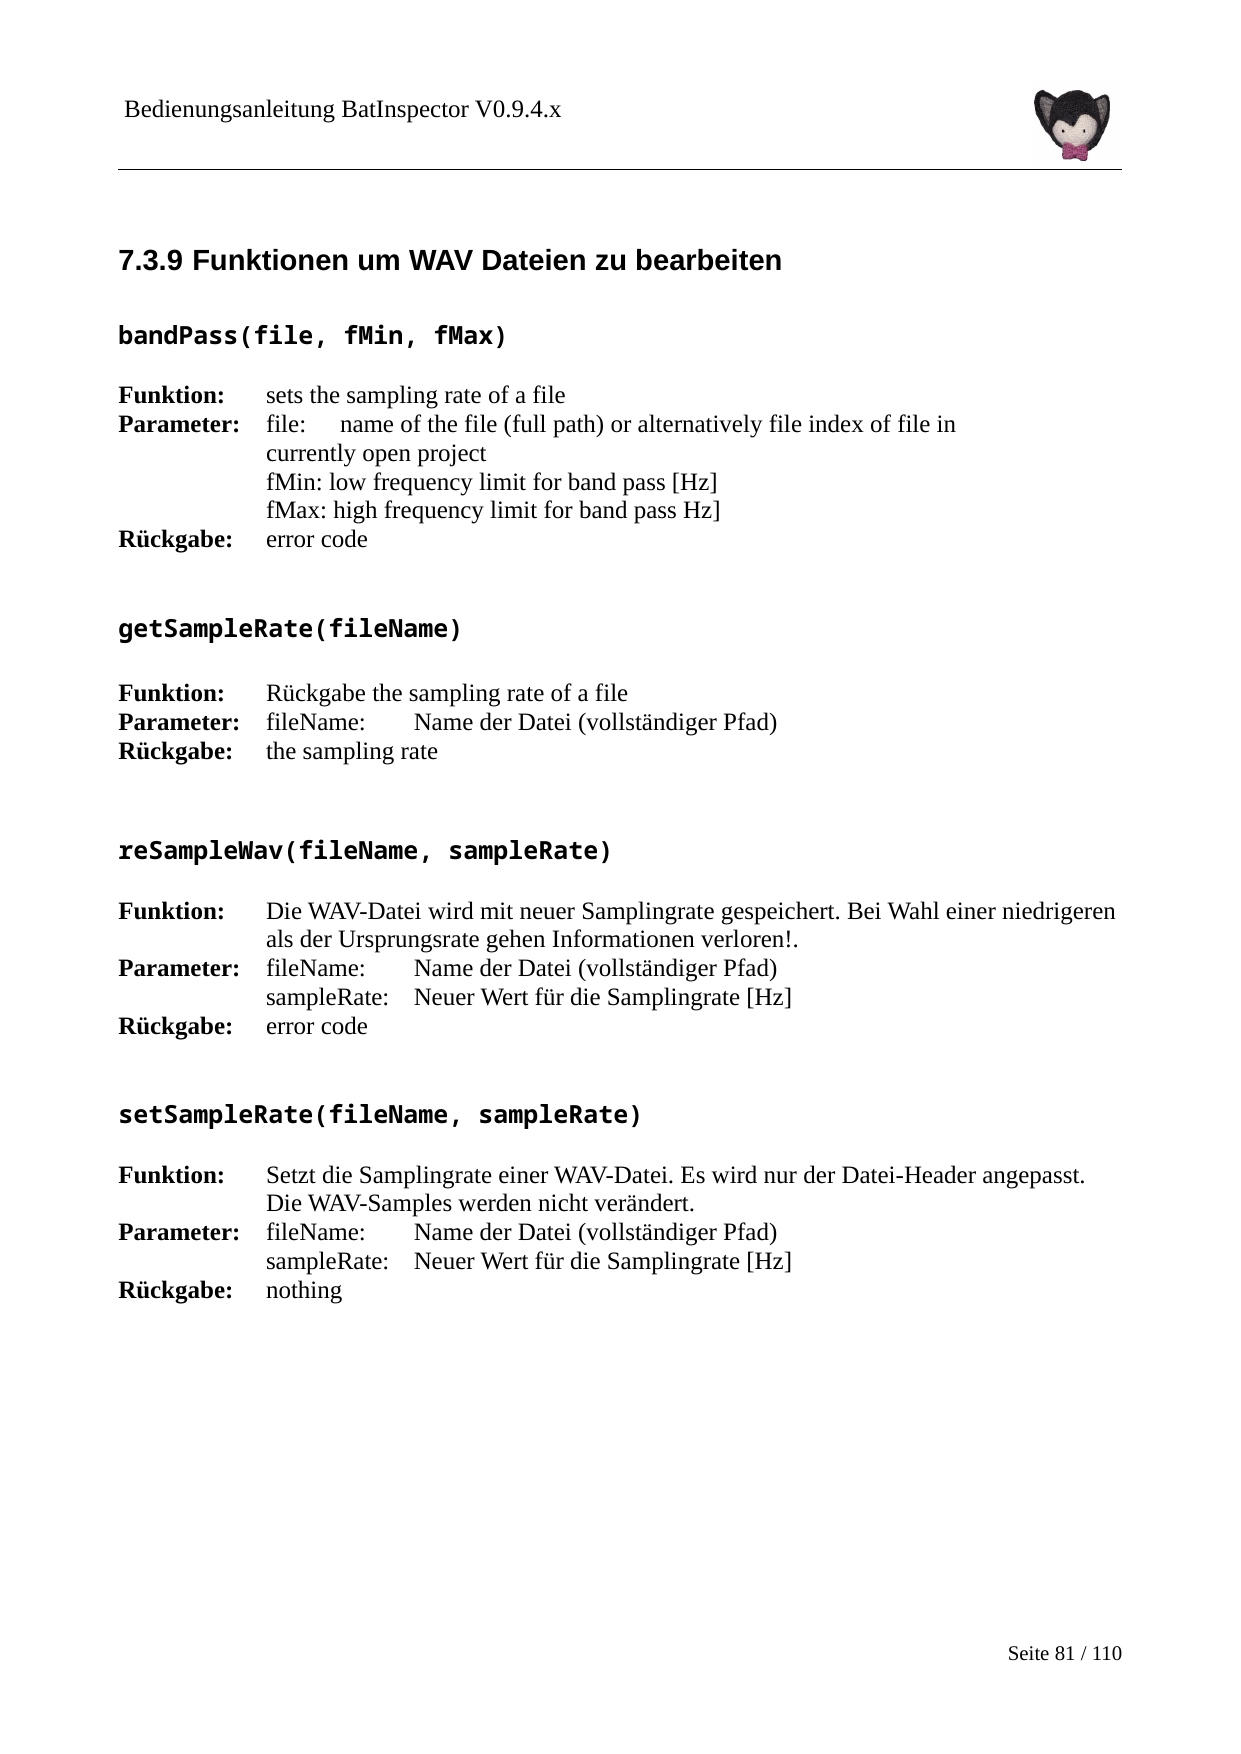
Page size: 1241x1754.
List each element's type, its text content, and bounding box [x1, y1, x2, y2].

text Funktion: Rückgabe the sampling rate of a file [118, 678, 1122, 707]
text bandPass(file, fMin, fMax) [118, 318, 1122, 352]
text Funktion: sets the sampling rate of a file [118, 380, 1122, 409]
text getSampleRate(fileName) [118, 610, 1122, 644]
text Funktion: Setzt die Samplingrate einer WAV-Datei. Es wird nur der Datei-Header angepasst. Die WAV-Samples werden nicht verändert. [118, 1160, 1122, 1217]
picture [1030, 80, 1119, 169]
text Parameter: fileName: Name der Datei (vollständiger Pfad) sampleRate: Neuer Wert für die Samplingrate [Hz] [118, 953, 1122, 1011]
text reSampleWav(fileName, sampleRate) [118, 833, 1122, 867]
subtitle Funktionen um WAV Dateien zu bearbeiten [118, 243, 1122, 276]
text Parameter: fileName: Name der Datei (vollständiger Pfad) Rückgabe: the sampling rate [118, 707, 1122, 765]
text Funktion: Die WAV-Datei wird mit neuer Samplingrate gespeichert. Bei Wahl einer niedrigeren als der Ursprungsrate gehen Informationen verloren!. [118, 896, 1122, 953]
text Parameter: fileName: Name der Datei (vollständiger Pfad) sampleRate: Neuer Wert für die Samplingrate [Hz] [118, 1217, 1122, 1275]
text Rückgabe: error code [118, 1011, 1122, 1039]
text setSampleRate(fileName, sampleRate) [118, 1097, 1122, 1131]
text Rückgabe: nothing [118, 1275, 1122, 1303]
text Parameter: file: name of the file (full path) or alternatively file index of file in currently open project fMin: low frequency limit for band pass [Hz] fMax: high frequency limit for band pass Hz] [118, 409, 1122, 524]
text Rückgabe: error code [118, 524, 1122, 553]
